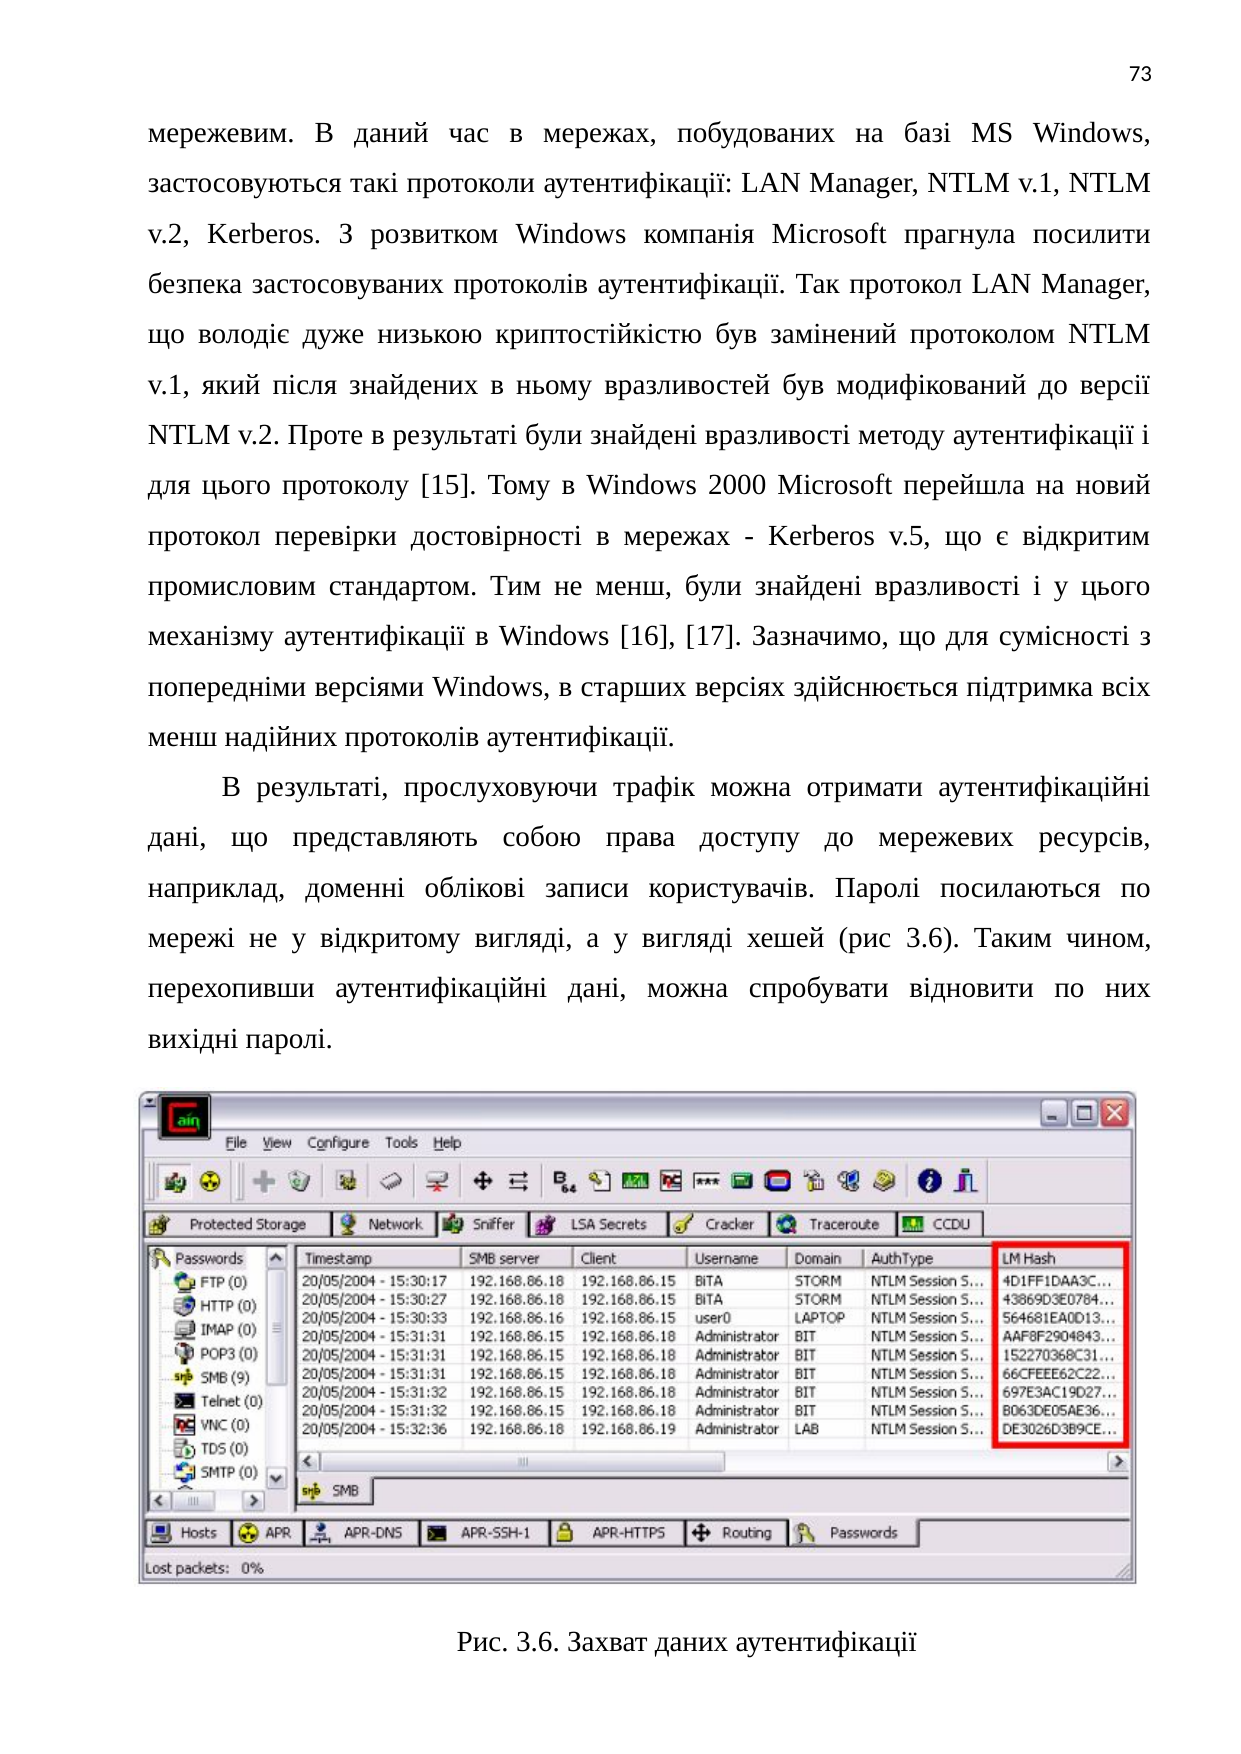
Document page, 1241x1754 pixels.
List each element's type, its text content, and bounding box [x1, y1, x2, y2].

text Рис. 3.6. Захват даних аутентифікації [148, 1624, 1152, 1658]
text В результаті, прослуховуючи трафік можна отримати аутентифікаційні дані, що представляють собою права доступу до мережевих ресурсів, наприклад, доменні облікові записи користувачів. Паролі посилаються по мережі не у відкритому вигляді, а у вигляді хешей (рис 3.6). Таким чином, перехопивши аутентифікаційні дані, можна спробувати відновити по них вихідні паролі. [148, 769, 1152, 1054]
text мережевим. В даний час в мережах, побудованих на базі MS Windows, застосовуються такі протоколи аутентифікації: LAN Manager, NTLM v.1, NTLM v.2, Kerberos. З розвитком Windows компанія Microsoft прагнула посилити безпека застосовуваних протоколів аутентифікації. Так протокол LAN Manager, що володіє дуже низькою криптостійкістю був замінений протоколом NTLM v.1, який після знайдених в ньому вразливостей був модифікований до версії NTLM v.2. Проте в результаті були знайдені вразливості методу аутентифікації і для цього протоколу [15]. Тому в Windows 2000 Microsoft перейшла на новий протокол перевірки достовірності в мережах - Kerberos v.5, що є відкритим промисловим стандартом. Тим не менш, були знайдені вразливості і у цього механізму аутентифікації в Windows [16], [17]. Зазначимо, що для сумісності з попередніми версіями Windows, в старших версіях здійснюється підтримка всіх менш надійних протоколів аутентифікації. [148, 115, 1152, 752]
picture [133, 1087, 1138, 1587]
